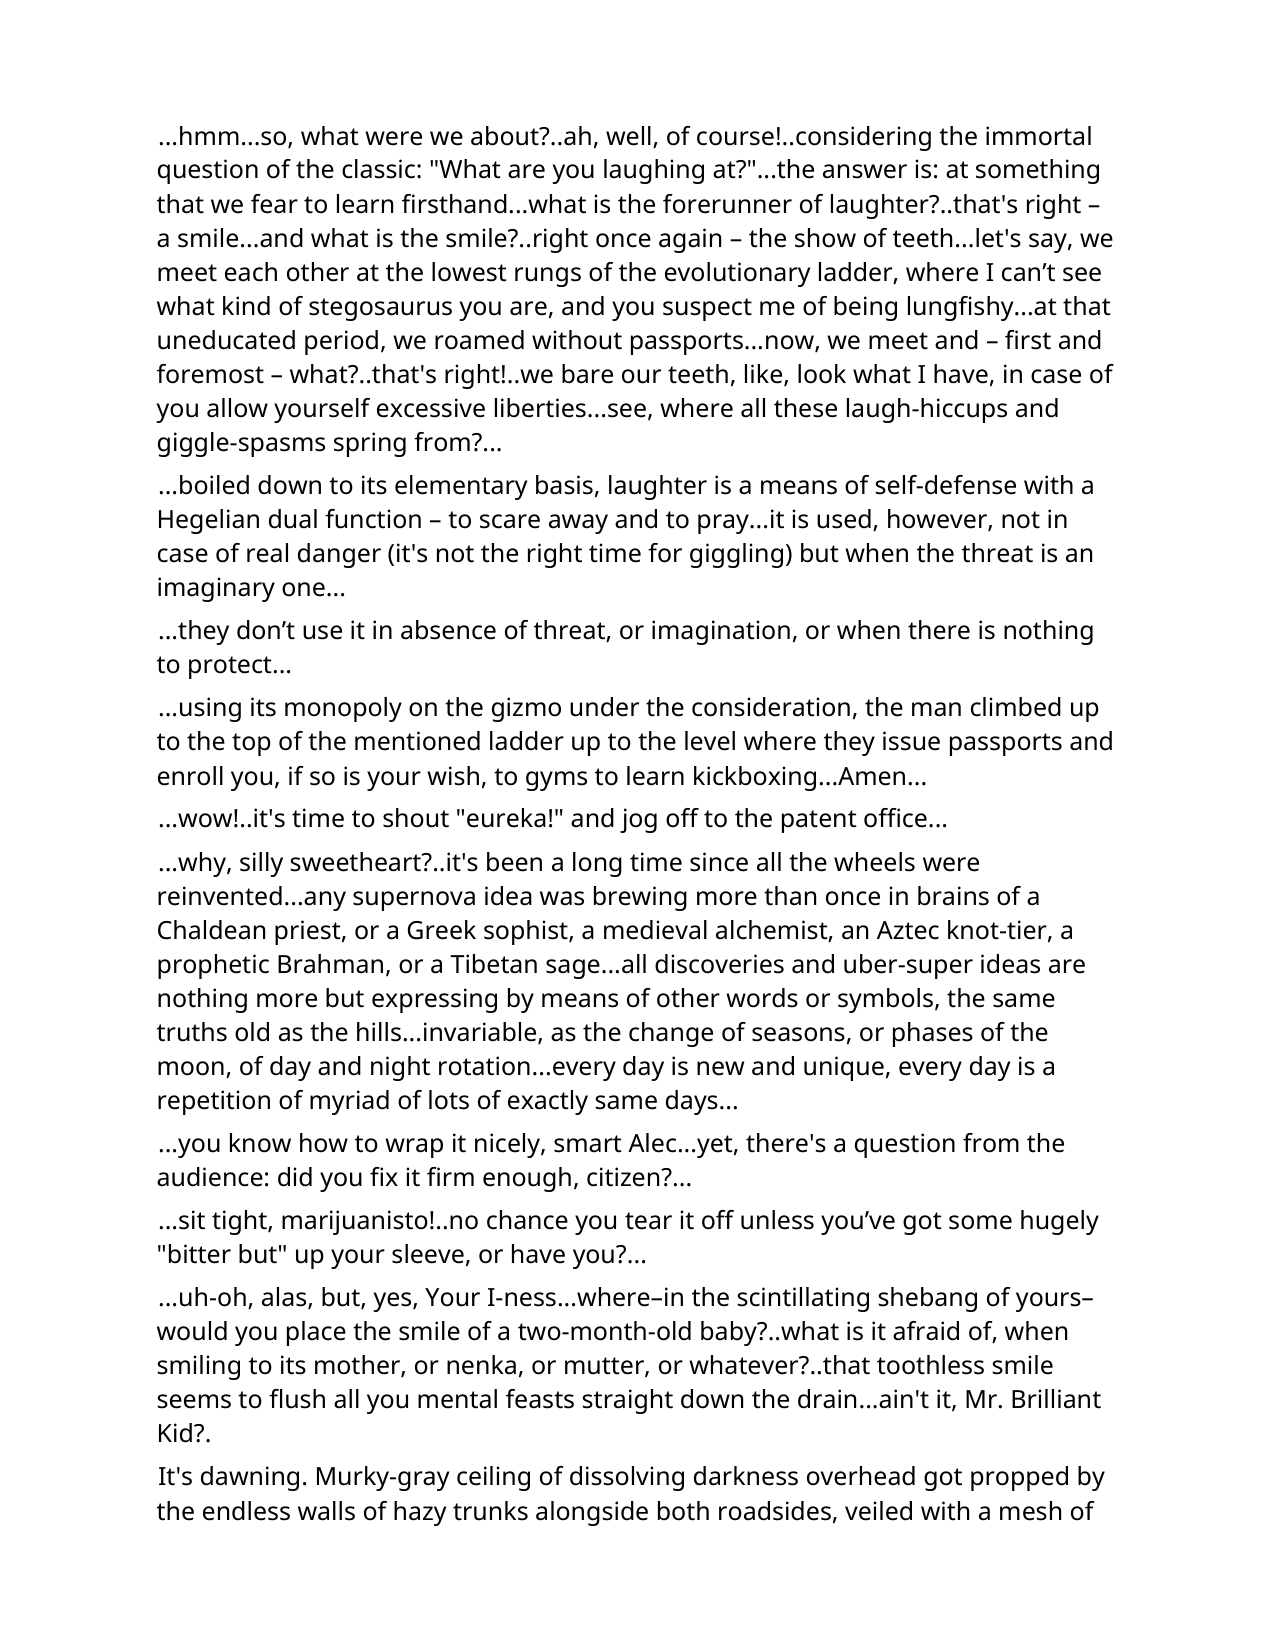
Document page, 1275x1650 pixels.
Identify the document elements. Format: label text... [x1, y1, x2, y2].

text ...uh-oh, alas, but, yes, Your I-ness...where–in the scintillating shebang of yours–would you place the smile of a two-month-old baby?..what is it afraid of, when smiling to its mother, or nenka, or mutter, or whatever?..that toothless smile seems to flush all you mental feasts straight down the drain...ain't it, Mr. Brilliant Kid?. [156, 1280, 1118, 1450]
text ...why, silly sweetheart?..it's been a long time since all the wheels were reinvented...any supernova idea was brewing more than once in brains of a Chaldean priest, or a Greek sophist, a medieval alchemist, an Aztec knot-tier, a prophetic Brahman, or a Tibetan sage...all discoveries and uber-super ideas are nothing more but expressing by means of other words or symbols, the same truths old as the hills...invariable, as the change of seasons, or phases of the moon, of day and night rotation...every day is new and unique, every day is a repetition of myriad of lots of exactly same days... [156, 844, 1118, 1117]
text ...they don’t use it in absence of threat, or imagination, or when there is nothing to protect... [156, 613, 1118, 681]
text ...you know how to wrap it nicely, smart Alec...yet, there's a question from the audience: did you fix it firm enough, citizen?... [156, 1126, 1118, 1194]
text It's dawning. Murky-gray ceiling of dissolving darkness overhead got propped by the endless walls of hazy trunks alongside both roadsides, veiled with a mesh of [156, 1459, 1118, 1527]
text ...boiled down to its elementary basis, laughter is a means of self-defense with a Hegelian dual function – to scare away and to pray...it is used, however, not in case of real danger (it's not the right time for giggling) but when the threat is an imaginary one... [156, 468, 1118, 604]
text ...sit tight, marijuanisto!..no chance you tear it off unless you’ve got some hugely "bitter but" up your sleeve, or have you?... [156, 1203, 1118, 1271]
text ...wow!..it's time to shout "eureka!" and jog off to the patent office... [156, 801, 1118, 835]
text ...hmm...so, what were we about?..ah, well, of course!..considering the immortal question of the classic: "What are you laughing at?"...the answer is: at something that we fear to learn firsthand...what is the forerunner of laughter?..that's right – a smile...and what is the smile?..right once again – the show of teeth...let's say, we meet each other at the lowest rungs of the evolutionary ladder, where I can’t see what kind of stegosaurus you are, and you suspect me of being lungfishy...at that uneducated period, we roamed without passports...now, we meet and – first and foremost – what?..that's right!..we bare our teeth, like, look what I have, in case of you allow yourself excessive liberties...see, where all these laugh-hiccups and giggle-spasms spring from?... [156, 118, 1118, 459]
text ...using its monopoly on the gizmo under the consideration, the man climbed up to the top of the mentioned ladder up to the level where they issue passports and enroll you, if so is your wish, to gyms to learn kickboxing...Amen... [156, 690, 1118, 792]
